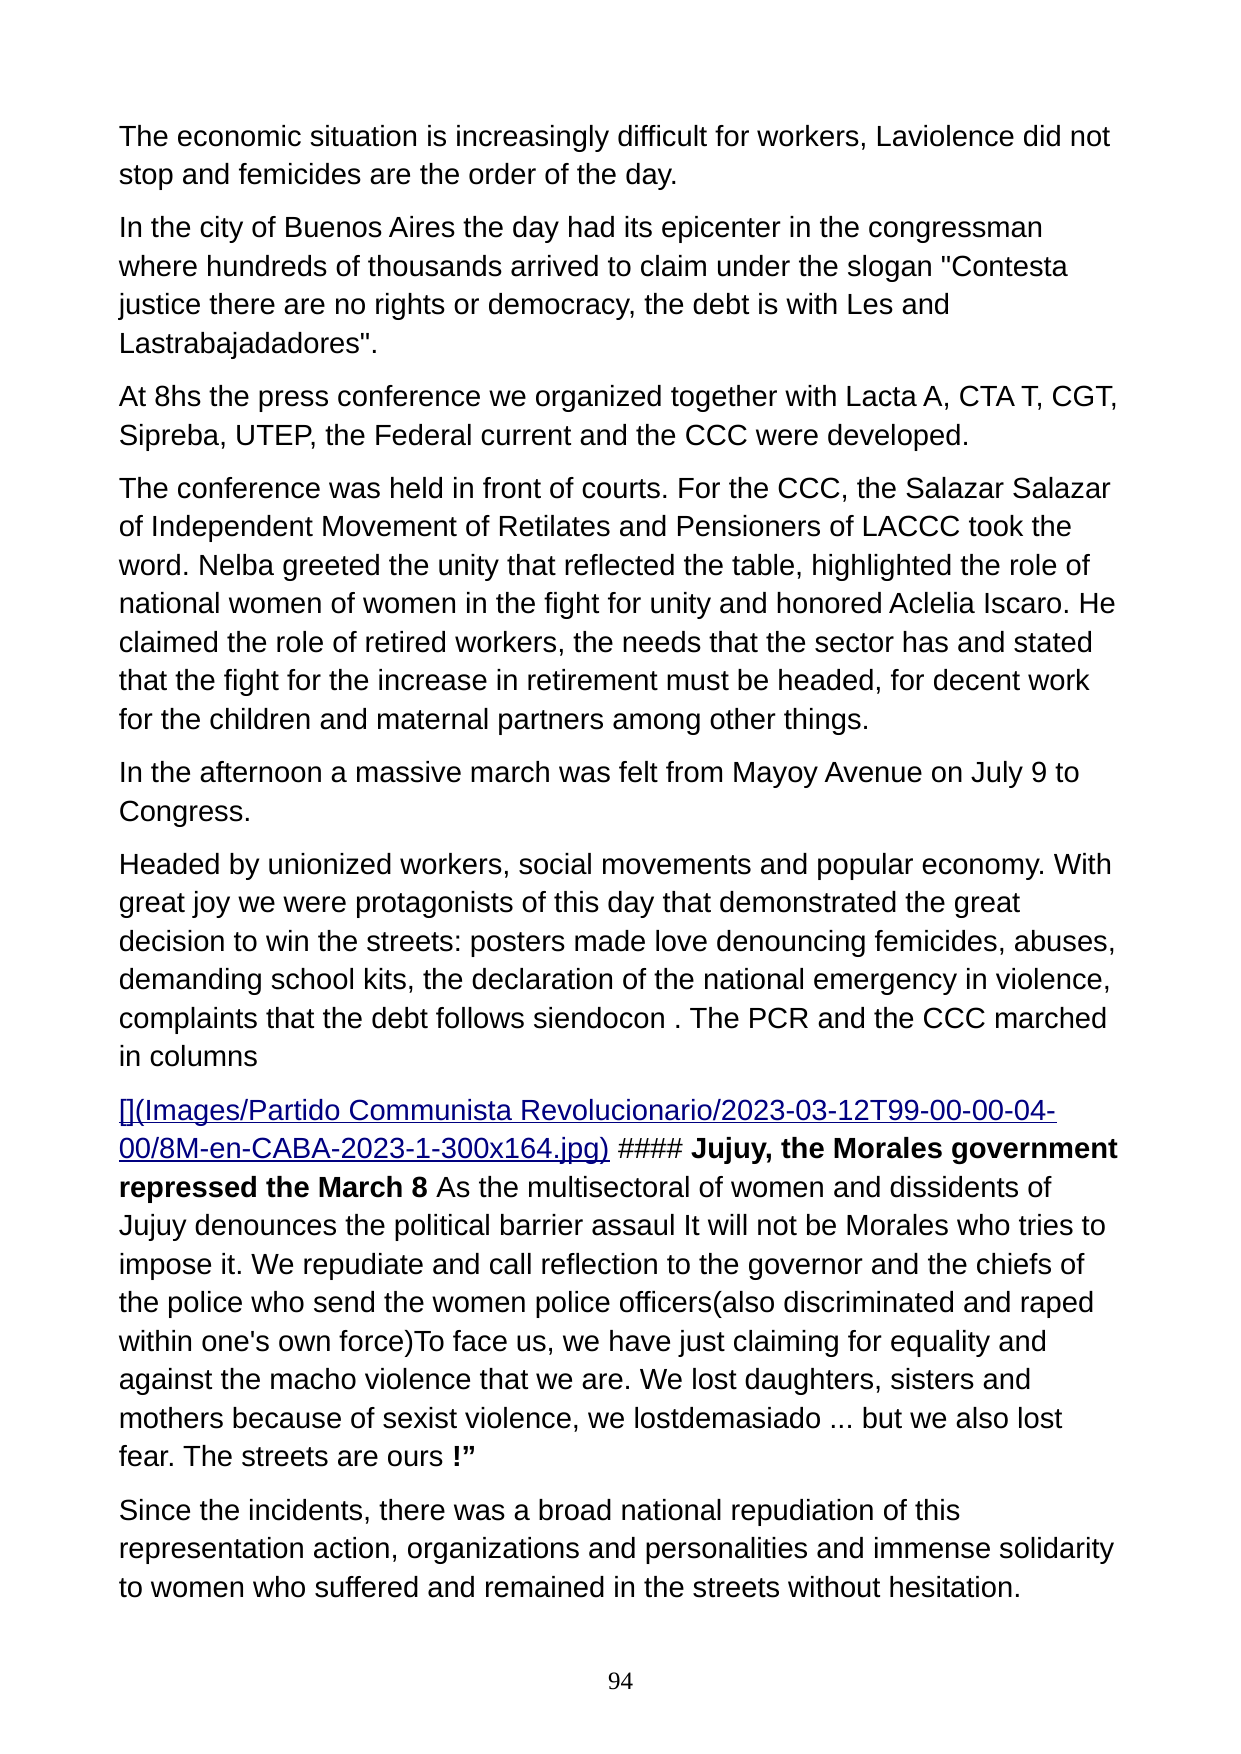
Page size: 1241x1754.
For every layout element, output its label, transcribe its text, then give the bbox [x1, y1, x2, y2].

text Headed by unionized workers, social movements and popular economy. With great joy we were protagonists of this day that demonstrated the great decision to win the streets: posters made love denouncing femicides, abuses, demanding school kits, the declaration of the national emergency in violence, complaints that the debt follows siendocon . The PCR and the CCC marched in columns [118, 847, 1122, 1073]
text In the afternoon a massive march was felt from Mayoy Avenue on July 9 to Congress. [118, 755, 1122, 827]
text At 8hs the press conference we organized together with Lacta A, CTA T, CGT, Sipreba, UTEP, the Federal current and the CCC were developed. [118, 379, 1122, 451]
text [](Images/Partido Communista Revolucionario/2023-03-12T99-00-00-04-00/8M-en-CABA-2023-1-300x164.jpg) #### Jujuy, the Morales government repressed the March 8 As the multisectoral of women and dissidents of Jujuy denounces the political barrier assaul It will not be Morales who tries to impose it. We repudiate and call reflection to the governor and the chiefs of the police who send the women police officers(also discriminated and raped within one's own force)To face us, we have just claiming for equality and against the macho violence that we are. We lost daughters, sisters and mothers because of sexist violence, we lostdemasiado ... but we also lost fear. The streets are ours !” [118, 1092, 1122, 1473]
text In the city of Buenos Aires the day had its epicenter in the congressman where hundreds of thousands arrived to claim under the slogan "Contesta justice there are no rights or democracy, the debt is with Les and Lastrabajadadores". [118, 210, 1122, 359]
text Since the incidents, there was a broad national repudiation of this representation action, organizations and personalities and immense solidarity to women who suffered and remained in the streets without hesitation. [118, 1492, 1122, 1603]
text The economic situation is increasingly difficult for workers, Laviolence did not stop and femicides are the order of the day. [118, 118, 1122, 191]
text The conference was held in front of courts. For the CCC, the Salazar Salazar of Independent Movement of Retilates and Pensioners of LACCC took the word. Nelba greeted the unity that reflected the table, highlighted the role of national women of women in the fight for unity and honored Aclelia Iscaro. He claimed the role of retired workers, the needs that the sector has and stated that the fight for the increase in retirement must be headed, for decent work for the children and maternal partners among other things. [118, 471, 1122, 735]
